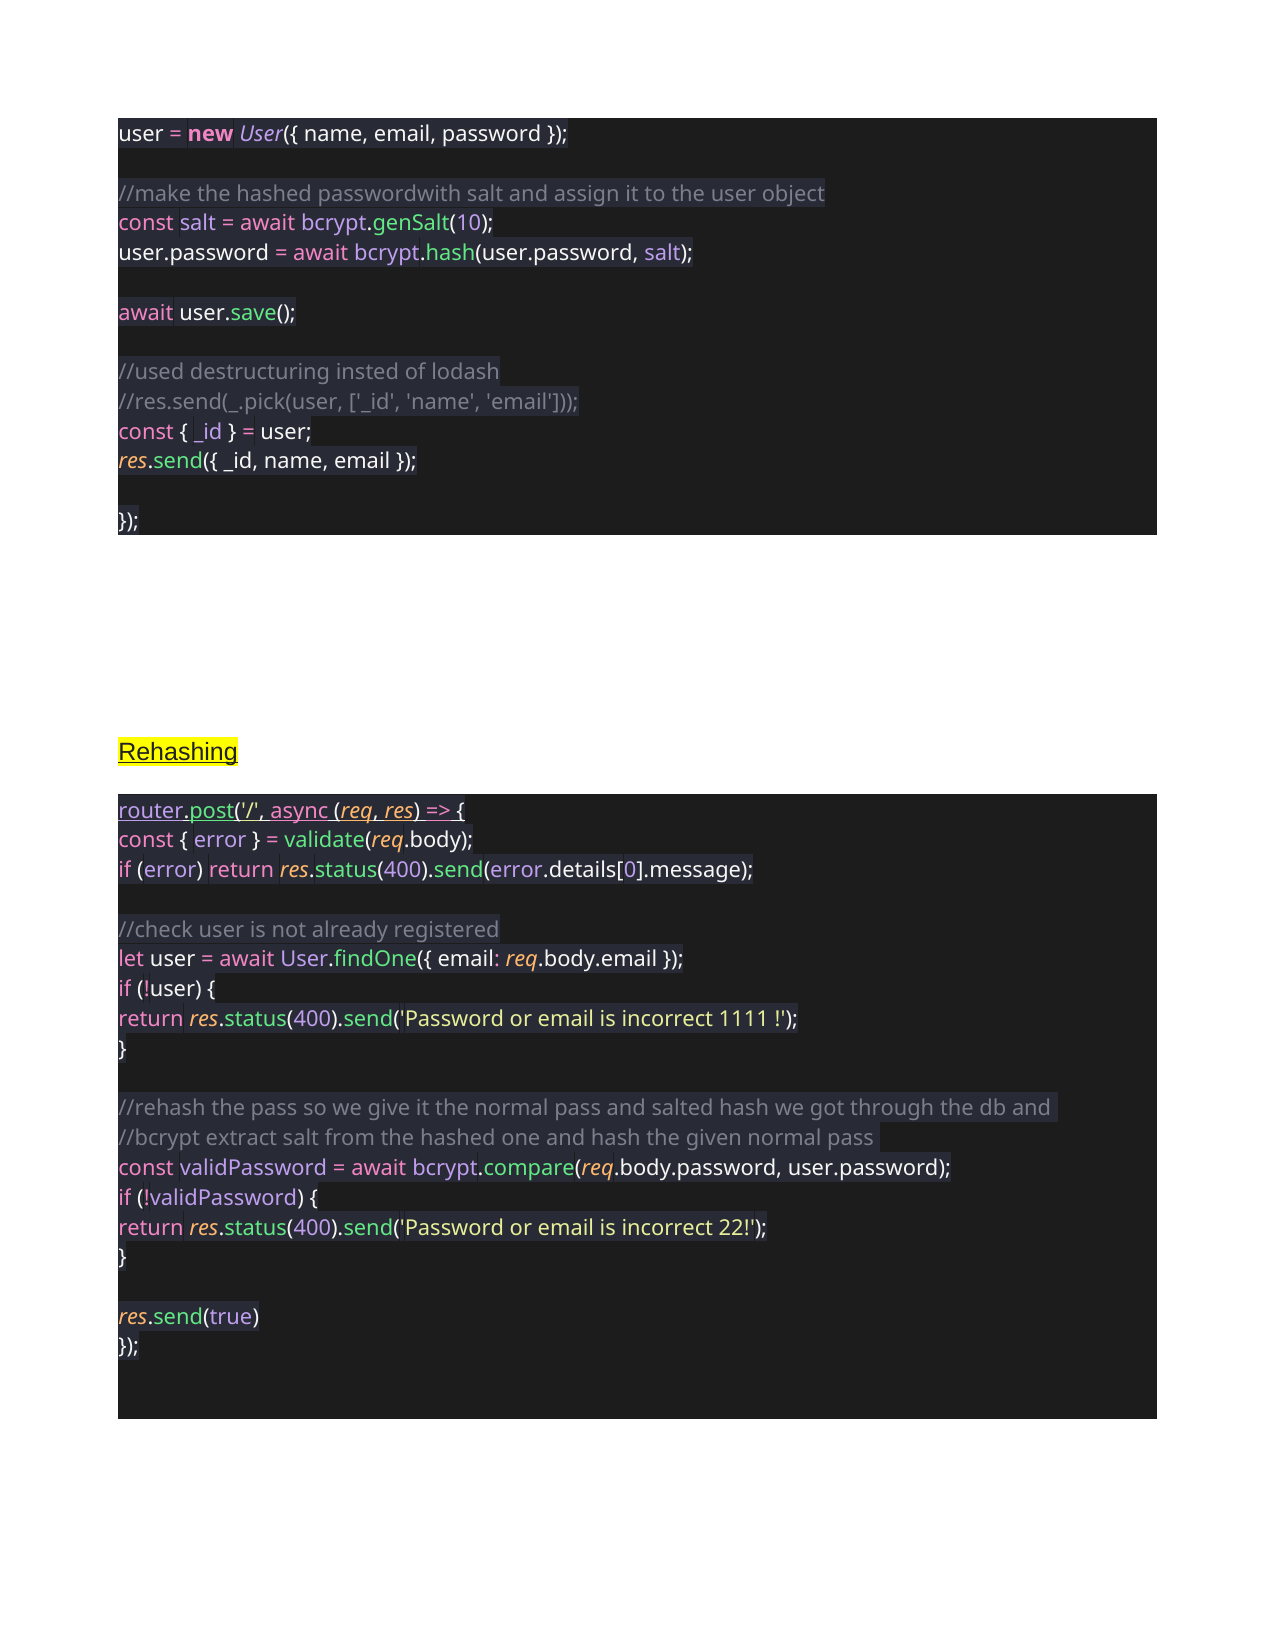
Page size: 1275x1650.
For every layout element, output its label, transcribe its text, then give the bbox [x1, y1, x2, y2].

text let user = await User.findOne({ email: req.body.email }); [118, 943, 1157, 973]
text user.password = await bcrypt.hash(user.password, salt); [118, 237, 1157, 267]
text const { error } = validate(req.body); [118, 824, 1157, 854]
text if (!user) { [118, 973, 1157, 1003]
text //used destructuring insted of lodash [118, 356, 1157, 386]
text //bcrypt extract salt from the hashed one and hash the given normal pass [118, 1122, 1157, 1152]
text } [118, 1241, 1157, 1271]
text return res.status(400).send('Password or email is incorrect 1111 !'); [118, 1003, 1157, 1033]
text router.post('/', async (req, res) => { [118, 794, 1157, 824]
text //rehash the pass so we give it the normal pass and salted hash we got through the db and [118, 1092, 1157, 1122]
text return res.status(400).send('Password or email is incorrect 22!'); [118, 1211, 1157, 1241]
text } [118, 1033, 1157, 1063]
text await user.save(); [118, 297, 1157, 326]
text }); [118, 505, 1157, 535]
text if (!validPassword) { [118, 1182, 1157, 1211]
text res.send({ _id, name, email }); [118, 446, 1157, 475]
text const { _id } = user; [118, 416, 1157, 446]
text if (error) return res.status(400).send(error.details[0].message); [118, 854, 1157, 884]
text res.send(true) [118, 1301, 1157, 1331]
text }); [118, 1331, 1157, 1360]
text //res.send(_.pick(user, ['_id', 'name', 'email'])); [118, 386, 1157, 416]
text const validPassword = await bcrypt.compare(req.body.password, user.password); [118, 1152, 1157, 1182]
text const salt = await bcrypt.genSalt(10); [118, 207, 1157, 237]
text Rehashing [118, 737, 1157, 766]
text user = new User({ name, email, password }); [118, 118, 1157, 148]
text //check user is not already registered [118, 914, 1157, 943]
text //make the hashed passwordwith salt and assign it to the user object [118, 178, 1157, 207]
